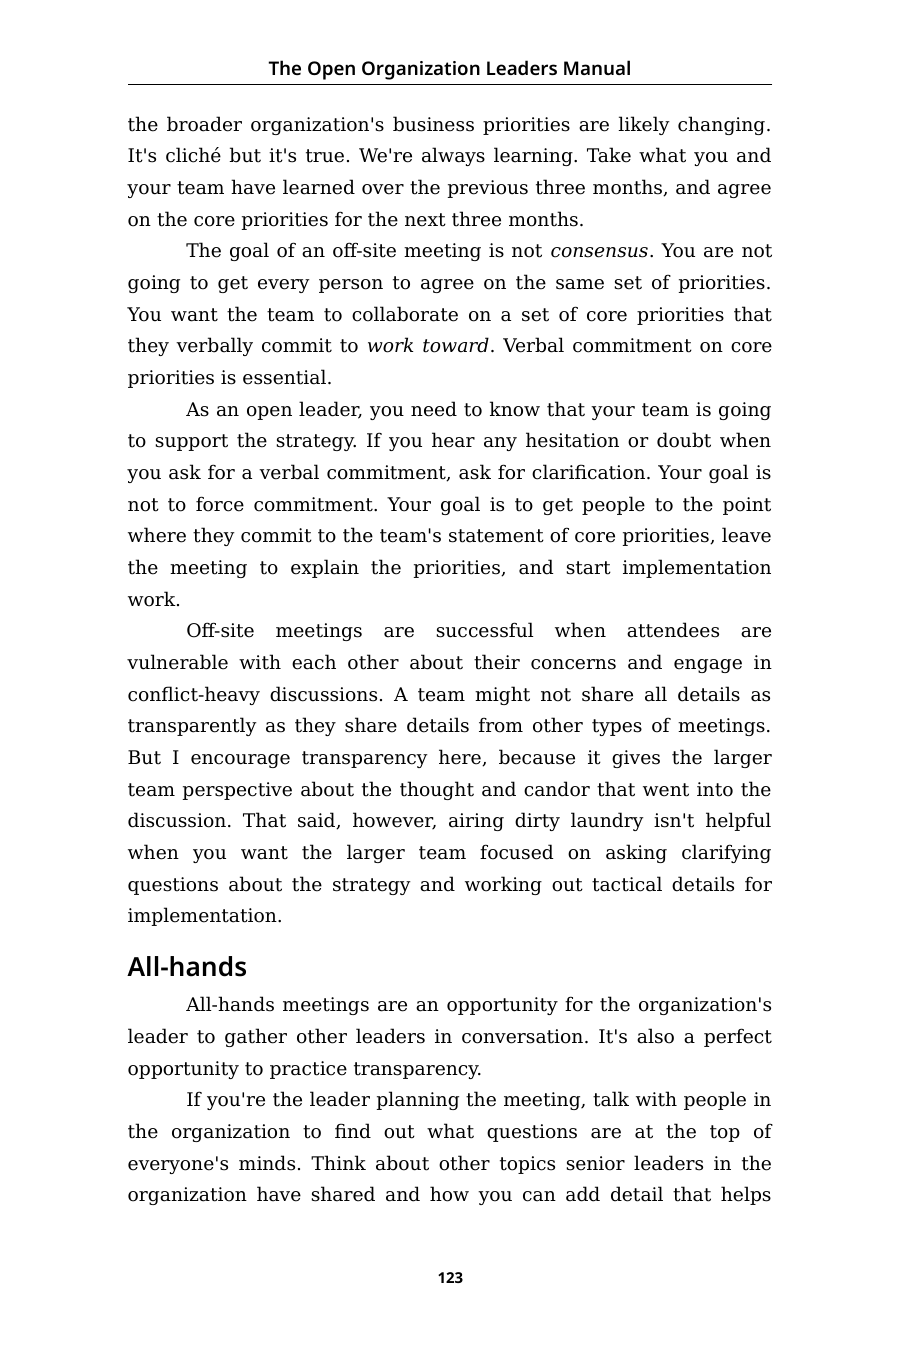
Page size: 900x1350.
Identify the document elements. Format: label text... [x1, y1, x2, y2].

text The goal of an off-site meeting is not consensus. You are not going to get every person to agree on the same set of priorities. You want the team to collaborate on a set of core priorities that they verbally commit to work toward. Verbal commitment on core priorities is essential. [127, 241, 772, 389]
text As an open leader, you need to know that your team is going to support the strategy. If you hear any hesitation or doubt when you ask for a verbal commitment, ask for clarification. Your goal is not to force commitment. Your goal is to get people to the point where they commit to the team's statement of core priorities, leave the meeting to explain the priorities, and start implementation work. [127, 399, 772, 611]
text If you're the leader planning the meeting, talk with people in the organization to find out what questions are at the top of everyone's minds. Think about other topics senior leaders in the organization have shared and how you can add detail that helps [127, 1089, 772, 1206]
text Off-site meetings are successful when attendees are vulnerable with each other about their concerns and engage in conflict-heavy discussions. A team might not share all details as transparently as they share details from other types of meetings. But I encourage transparency here, because it gives the larger team perspective about the thought and candor that went into the discussion. That said, however, airing dirty laundry isn't helpful when you want the larger team focused on asking clarifying questions about the strategy and working out tactical details for implementation. [127, 621, 772, 927]
text All-hands meetings are an opportunity for the organization's leader to gather other leaders in conversation. It's also a perfect opportunity to practice transparency. [127, 994, 772, 1080]
text the broader organization's business priorities are likely changing. It's cliché but it's true. We're always learning. Take what you and your team have learned over the previous three months, and agree on the core priorities for the next three months. [127, 114, 772, 231]
subtitle All-hands [127, 952, 772, 982]
